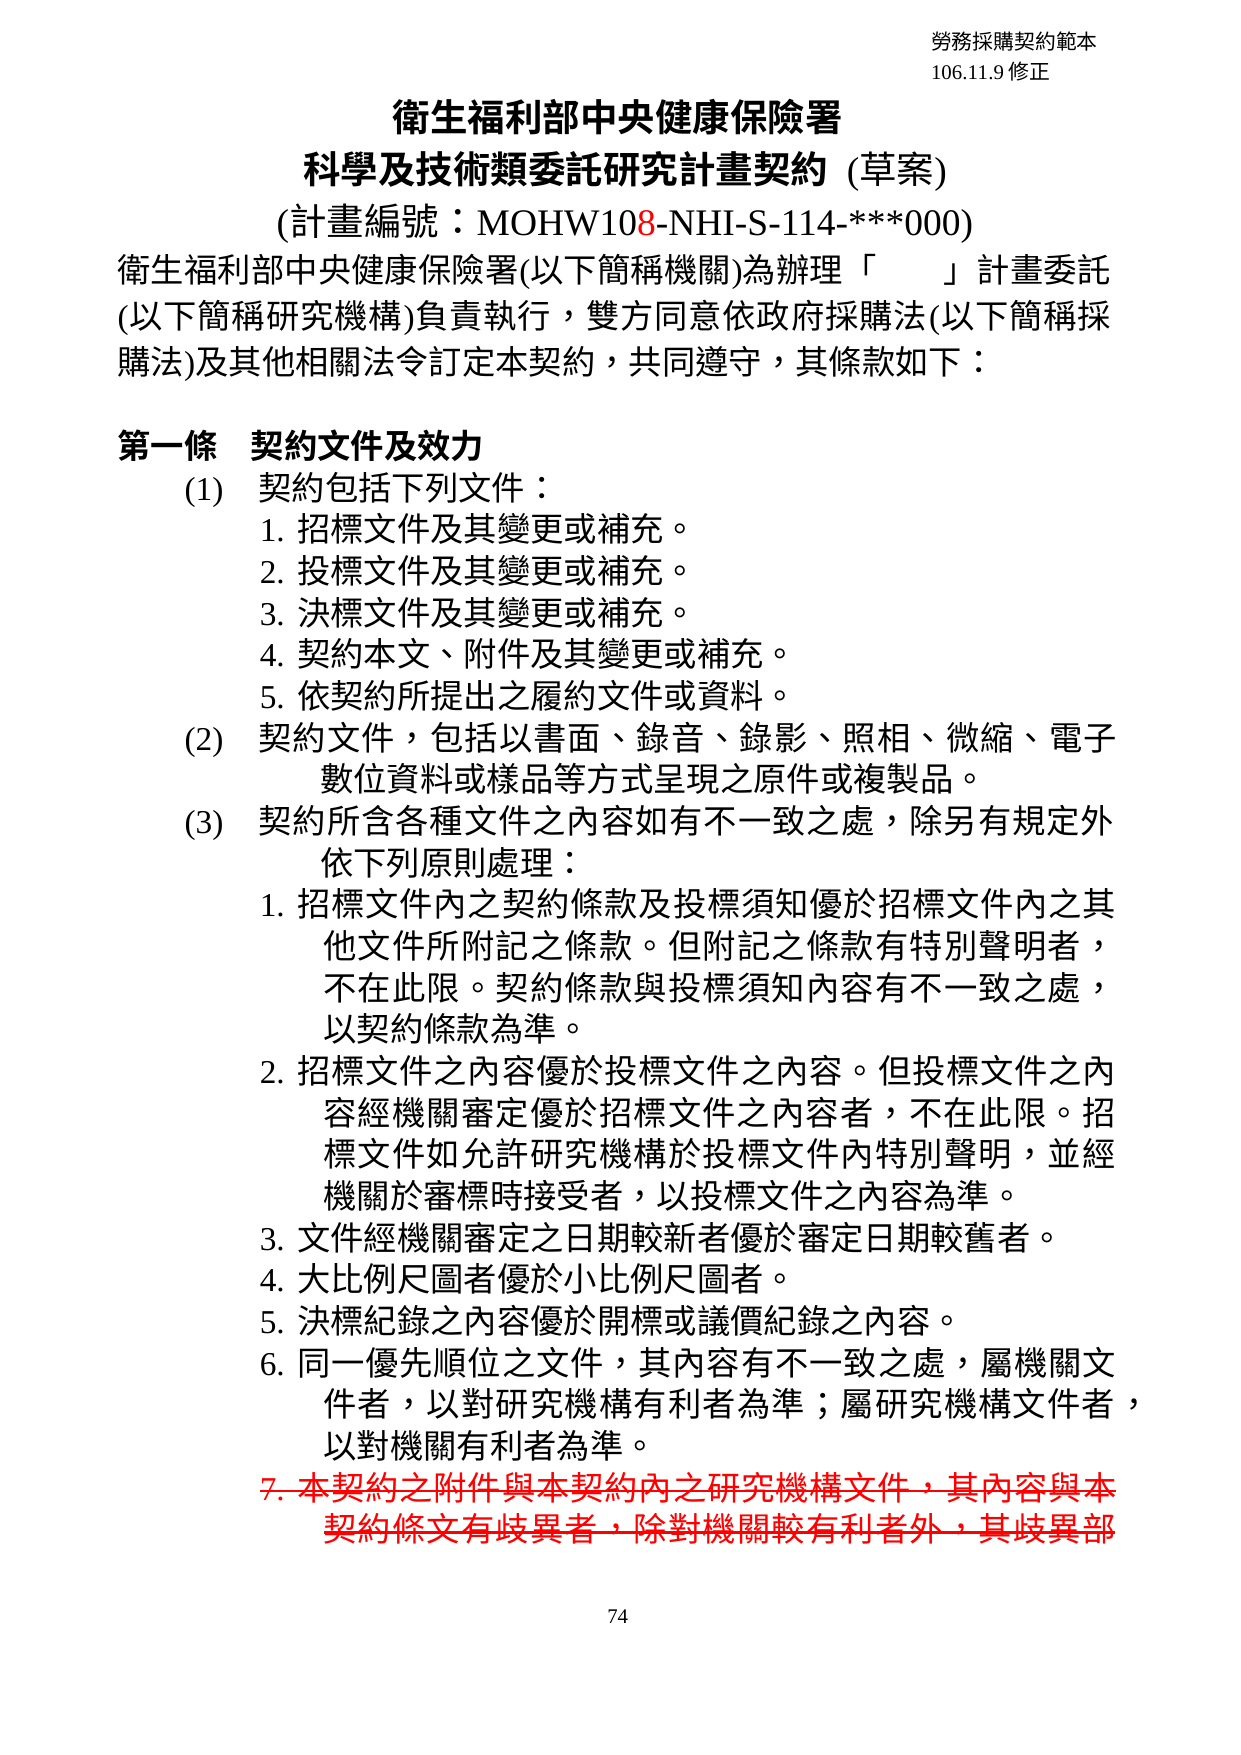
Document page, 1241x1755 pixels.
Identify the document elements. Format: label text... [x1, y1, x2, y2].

list 決標文件及其變更或補充。 [259, 592, 1117, 633]
list 契約本文、附件及其變更或補充。 [259, 633, 1117, 675]
text 衛生福利部中央健康保險署(以下簡稱機關)為辦理「 」計畫委託 (以下簡稱研究機構)負責執行，雙方同意依政府採購法(以下簡稱採購法)及其他相關法令訂定本契約，共同遵守，其條款如下： [117, 246, 1111, 383]
list 本契約之附件與本契約內之研究機構文件，其內容與本契約條文有歧異者，除對機關較有利者外，其歧異部 [259, 1467, 1117, 1550]
list 招標文件內之契約條款及投標須知優於招標文件內之其他文件所附記之條款。但附記之條款有特別聲明者，不在此限。契約條款與投標須知內容有不一致之處，以契約條款為準。 [259, 883, 1117, 1050]
list 契約所含各種文件之內容如有不一致之處，除另有規定外，依下列原則處理： [184, 800, 1117, 883]
list 投標文件及其變更或補充。 [259, 550, 1117, 592]
text (計畫編號：MOHW108-NHI-S-114-***000) [132, 194, 1117, 246]
text 科學及技術類委託研究計畫契約 (草案) [132, 142, 1117, 194]
text 第一條 契約文件及效力 [117, 425, 1117, 467]
list 文件經機關審定之日期較新者優於審定日期較舊者。 [259, 1217, 1117, 1258]
list 契約文件，包括以書面、錄音、錄影、照相、微縮、電子數位資料或樣品等方式呈現之原件或複製品。 [184, 717, 1117, 800]
list 招標文件及其變更或補充。 [259, 508, 1117, 550]
list 依契約所提出之履約文件或資料。 [259, 675, 1117, 717]
list 同一優先順位之文件，其內容有不一致之處，屬機關文件者，以對研究機構有利者為準；屬研究機構文件者，以對機關有利者為準。 [259, 1342, 1117, 1467]
list 決標紀錄之內容優於開標或議價紀錄之內容。 [259, 1300, 1117, 1342]
list 大比例尺圖者優於小比例尺圖者。 [259, 1258, 1117, 1300]
list 契約包括下列文件： [184, 467, 1117, 508]
text 衛生福利部中央健康保險署 [117, 89, 1117, 142]
list 招標文件之內容優於投標文件之內容。但投標文件之內容經機關審定優於招標文件之內容者，不在此限。招標文件如允許研究機構於投標文件內特別聲明，並經機關於審標時接受者，以投標文件之內容為準。 [259, 1050, 1117, 1217]
